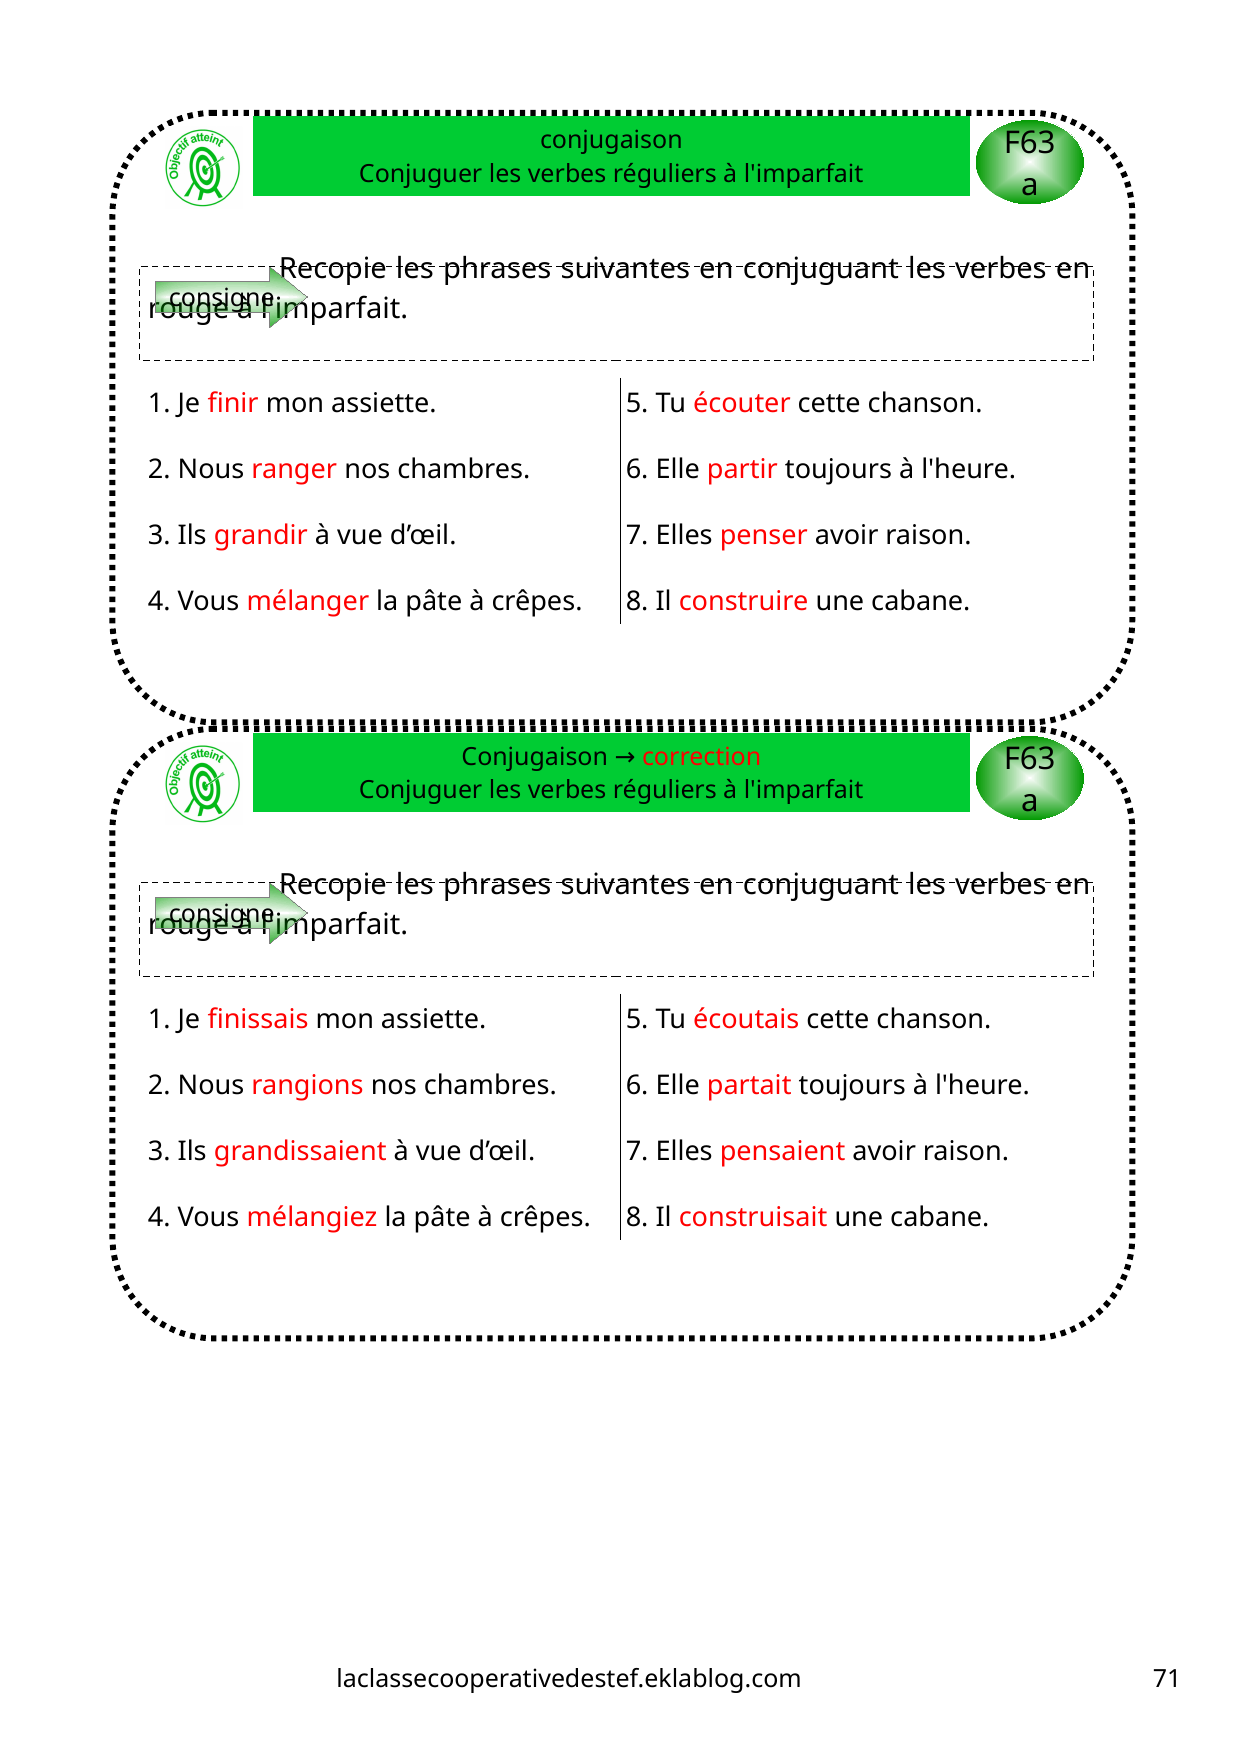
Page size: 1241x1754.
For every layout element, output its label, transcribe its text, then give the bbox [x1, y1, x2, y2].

table_cell [1002, 140, 1033, 184]
table_header [100, 704, 142, 732]
table_cell [1098, 733, 1139, 812]
table_cell [100, 241, 142, 332]
table_cell [1139, 948, 1181, 994]
table_cell [1036, 756, 1058, 800]
table_cell [142, 196, 252, 241]
picture [164, 126, 243, 209]
table_cell [1098, 624, 1139, 675]
table_cell [100, 624, 142, 675]
table_cell [248, 1240, 991, 1291]
table_cell [59, 812, 100, 857]
table_header [1098, 704, 1139, 732]
table_cell 5. Tu écouter cette chanson. 6. Elle partir toujours à l'heure. 7. Elles penser avoir raison. 8. Il construire une cabane. [621, 378, 1098, 624]
table_cell [1098, 196, 1139, 241]
table_cell [100, 858, 142, 948]
table_cell [248, 624, 991, 675]
table_cell [1008, 761, 1052, 795]
table_cell [970, 196, 1098, 241]
table_cell [100, 116, 142, 196]
table_cell [59, 948, 100, 994]
table_header [253, 704, 970, 732]
table_cell [59, 858, 100, 948]
table_cell [270, 895, 291, 901]
table_header [59, 88, 100, 116]
table_cell [1098, 378, 1139, 624]
table_cell [1139, 858, 1181, 948]
table_cell [1139, 1240, 1181, 1291]
table_cell Recopie les phrases suivantes en conjuguant les verbes en rouge à l'imparfait. [142, 858, 1098, 948]
table_cell [59, 994, 100, 1240]
table_cell [1098, 858, 1139, 948]
table_cell [1139, 378, 1181, 624]
table_cell [1098, 116, 1139, 196]
table_header [1139, 88, 1181, 116]
table_cell [253, 196, 970, 241]
table_cell [59, 241, 100, 332]
table_cell [1139, 116, 1181, 196]
table_cell [100, 1240, 142, 1291]
table_cell [1002, 756, 1033, 800]
table_cell [991, 1240, 1098, 1291]
table_cell [1098, 812, 1139, 857]
table_cell [253, 812, 970, 857]
table_cell [1012, 764, 1048, 792]
table_header [142, 704, 252, 732]
table_cell Conjugaison → correction Conjuguer les verbes réguliers à l'imparfait [253, 733, 970, 812]
table_cell [1035, 759, 1055, 797]
table_cell [142, 812, 252, 857]
table_cell 5. Tu écoutais cette chanson. 6. Elle partait toujours à l'heure. 7. Elles pensaient avoir raison. 8. Il construisait une cabane. [621, 994, 1098, 1240]
table_cell Recopie les phrases suivantes en conjuguant les verbes en rouge à l'imparfait. [142, 241, 1098, 332]
table_cell [142, 948, 1098, 994]
table_cell [142, 332, 1098, 378]
table_cell [1139, 733, 1181, 812]
table_cell [59, 196, 100, 241]
table_header [246, 898, 296, 905]
table_cell [1098, 332, 1139, 378]
table_cell [1098, 241, 1139, 332]
table_header [59, 704, 100, 732]
table_cell [1005, 759, 1025, 797]
table_cell [1139, 994, 1181, 1240]
table_header [100, 88, 142, 116]
table_header [1139, 704, 1181, 732]
table_cell [1139, 332, 1181, 378]
table_header [1035, 147, 1050, 151]
table_cell [100, 378, 142, 624]
table_cell [1005, 142, 1033, 182]
table_cell [100, 196, 142, 241]
table_cell [991, 624, 1098, 675]
table_cell [100, 332, 142, 378]
table_cell [1098, 994, 1139, 1240]
table_cell 1. Je finissais mon assiette. 2. Nous rangions nos chambres. 3. Ils grandissaient à vue d’œil. 4. Vous mélangiez la pâte à crêpes. [142, 994, 620, 1240]
table_cell [156, 899, 298, 911]
table_cell [59, 116, 100, 196]
table_header [156, 898, 218, 909]
table_header [1010, 147, 1050, 177]
table_cell [142, 733, 252, 812]
table_cell [1035, 142, 1055, 182]
table_header [253, 88, 970, 116]
table_cell [59, 624, 100, 675]
table_cell [100, 733, 142, 812]
table_cell [970, 812, 1098, 857]
table_cell [59, 1240, 100, 1291]
table_cell [1139, 196, 1181, 241]
table_cell [1139, 241, 1181, 332]
table_cell [1139, 624, 1181, 675]
table_cell [142, 1240, 248, 1291]
table_cell [970, 116, 1098, 196]
table_cell conjugaison Conjuguer les verbes réguliers à l'imparfait [253, 116, 970, 196]
table_cell [1036, 140, 1058, 184]
table_cell 1. Je finir mon assiette. 2. Nous ranger nos chambres. 3. Ils grandir à vue d’œil. 4. Vous mélanger la pâte à crêpes. [142, 378, 620, 624]
table_cell [1098, 1240, 1139, 1291]
table_cell [100, 812, 142, 857]
table_cell [1139, 812, 1181, 857]
table_cell [142, 116, 252, 196]
table_cell [59, 378, 100, 624]
table_cell [142, 624, 248, 675]
table_cell [59, 332, 100, 378]
picture [164, 742, 243, 825]
table_header [1098, 88, 1139, 116]
table_header [142, 88, 252, 116]
table_header [970, 704, 1098, 732]
table_cell [59, 733, 100, 812]
table_header [970, 88, 1098, 116]
table_cell [100, 948, 142, 994]
table_cell [970, 733, 1098, 812]
table_cell [1035, 761, 1050, 766]
table_cell [100, 994, 142, 1240]
table_cell [1098, 948, 1139, 994]
table_cell [156, 898, 187, 907]
